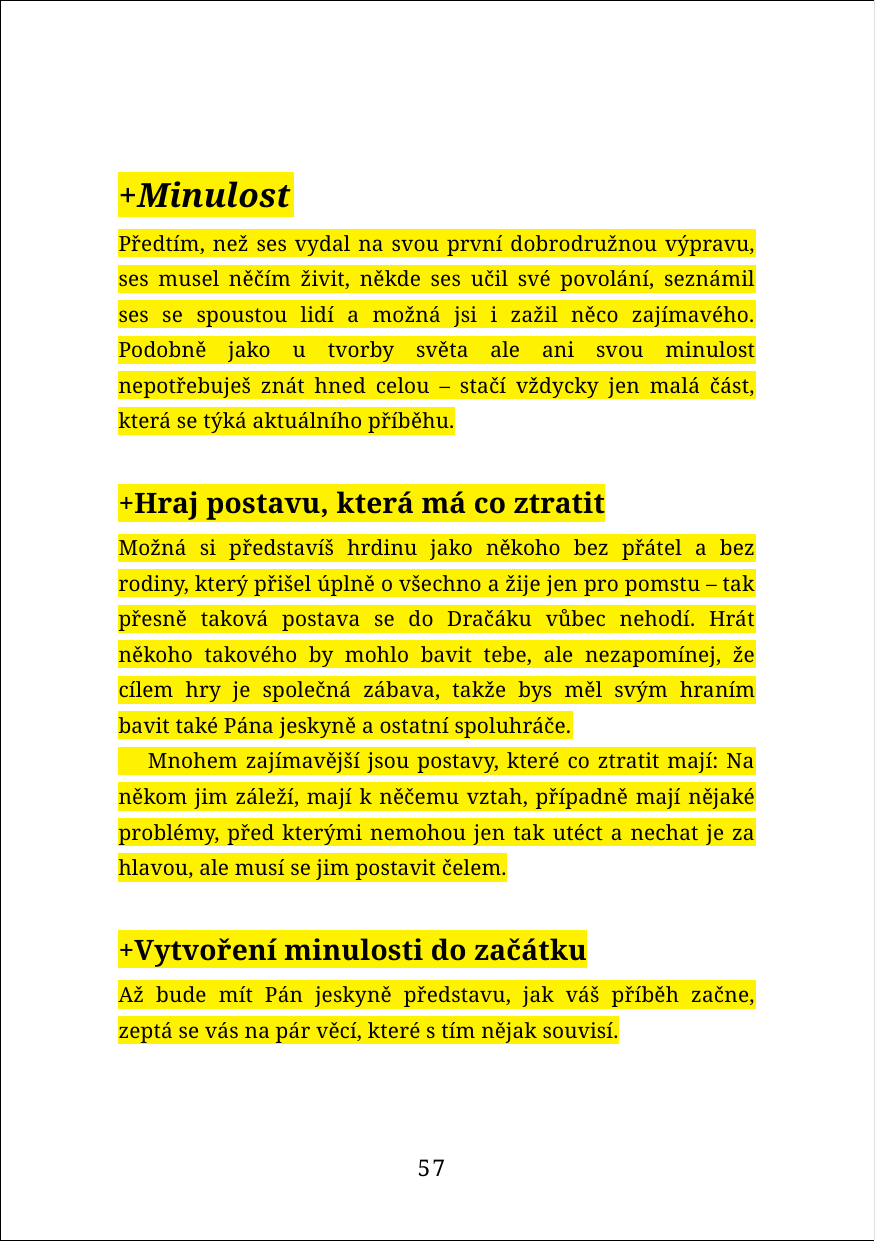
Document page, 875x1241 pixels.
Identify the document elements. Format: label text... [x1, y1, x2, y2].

subtitle +Hraj postavu, která má co ztratit [118, 483, 756, 522]
text Možná si představíš hrdinu jako někoho bez přátel a bez rodiny, který přišel úplně o všechno a žije jen pro pomstu – tak přesně taková postava se do Dračáku vůbec nehodí. Hrát někoho takového by mohlo bavit tebe, ale nezapomínej, že cílem hry je společná zábava, takže bys měl svým hraním bavit také Pána jeskyně a ostatní spoluhráče. Mnohem zajímavější jsou postavy, které co ztratit mají: Na někom jim záleží, mají k něčemu vztah, případně mají nějaké problémy, před kterými nemohou jen tak utéct a nechat je za hlavou, ale musí se jim postavit čelem. [118, 533, 756, 882]
subtitle +Vytvoření minulosti do začátku [118, 930, 756, 968]
text Až bude mít Pán jeskyně představu, jak váš příběh začne, zeptá se vás na pár věcí, které s tím nějak souvisí. [118, 980, 756, 1044]
subtitle +Minulost [118, 172, 756, 217]
text Předtím, než ses vydal na svou první dobrodružnou výpravu, ses musel něčím živit, někde ses učil své povolání, seznámil ses se spoustou lidí a možná jsi i zažil něco zajímavého. Podobně jako u tvorby světa ale ani svou minulost nepotřebuješ znát hned celou – stačí vždycky jen malá část, která se týká aktuálního příběhu. [118, 229, 756, 435]
